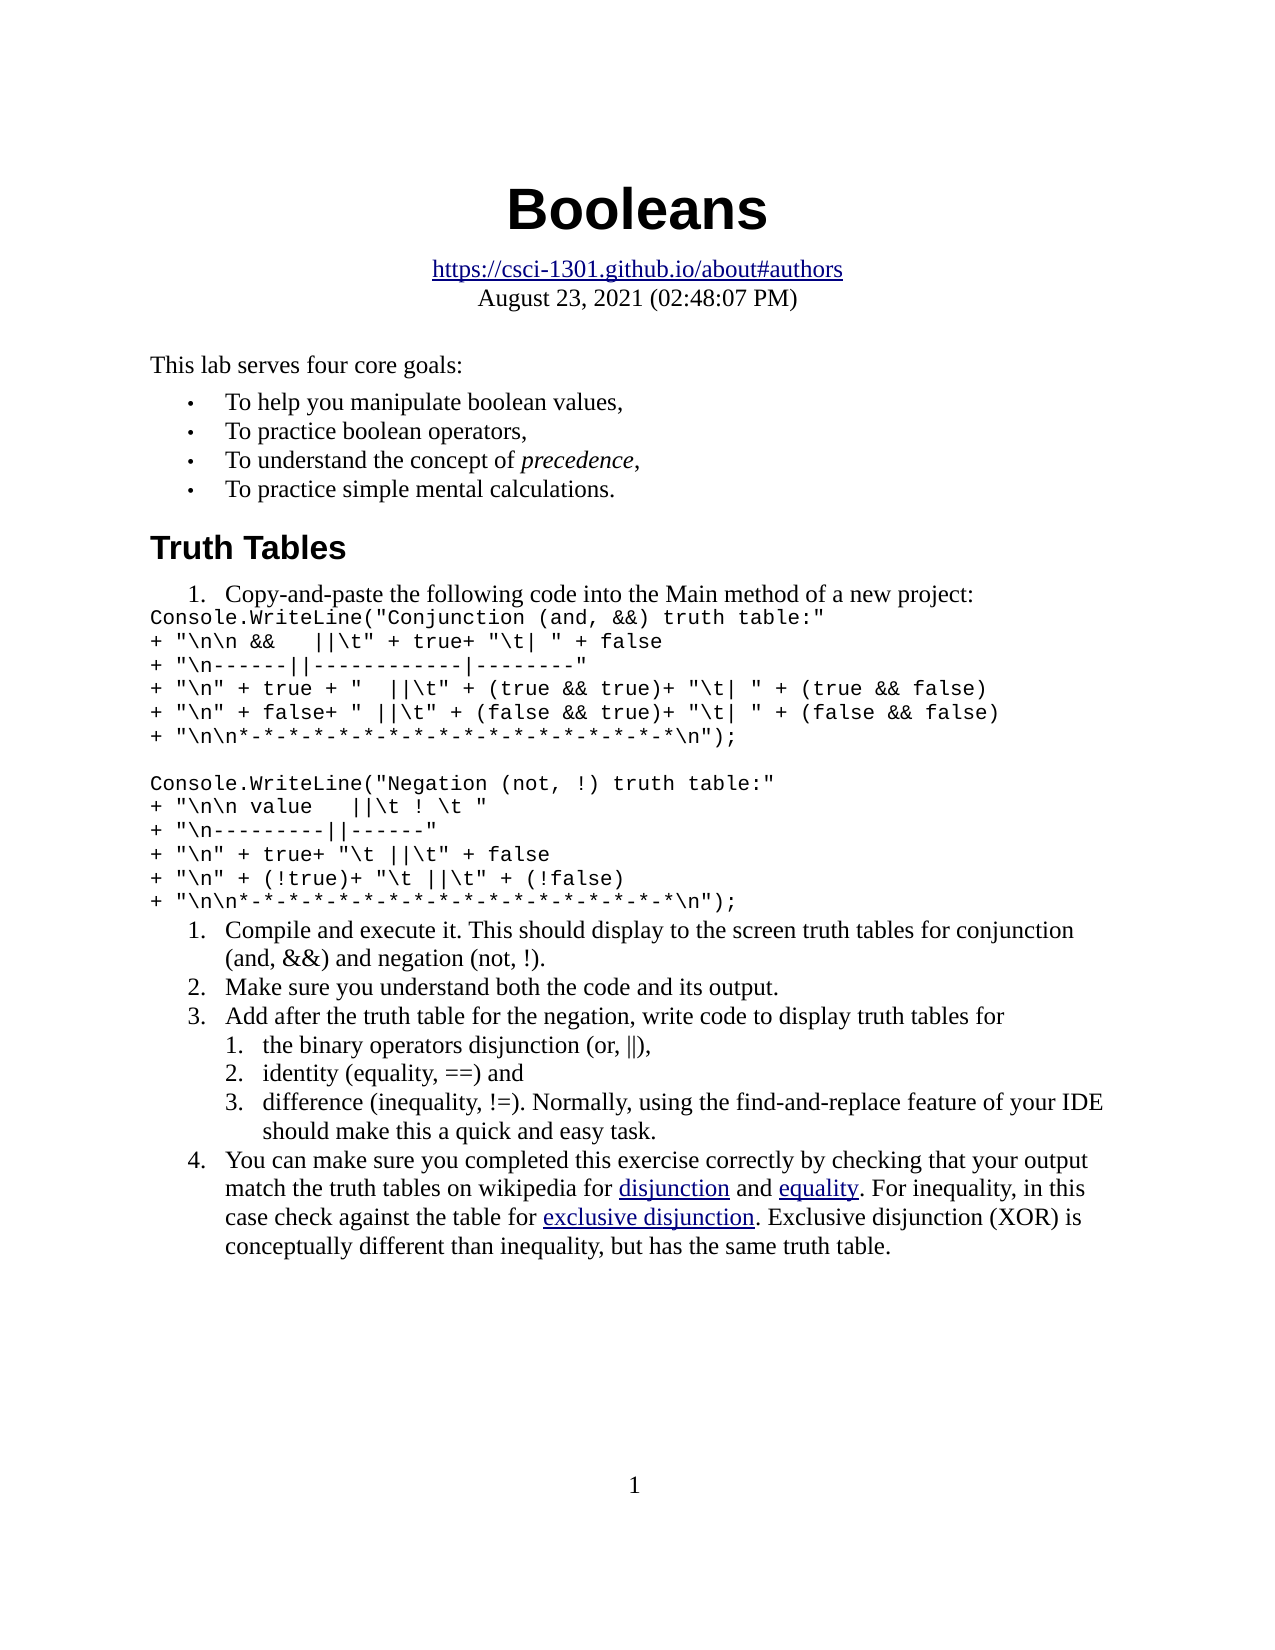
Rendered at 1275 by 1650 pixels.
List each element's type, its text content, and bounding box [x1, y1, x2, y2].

text + "\n\n && ||\t" + true+ "\t| " + false [150, 631, 1125, 655]
list To help you manipulate boolean values, [187, 387, 1125, 416]
list To practice simple mental calculations. [187, 474, 1125, 502]
text + "\n" + true+ "\t ||\t" + false [150, 844, 1125, 867]
text This lab serves four core goals: [150, 350, 1125, 378]
text + "\n" + false+ " ||\t" + (false && true)+ "\t| " + (false && false) [150, 702, 1125, 726]
list To understand the concept of precedence, [187, 445, 1125, 474]
text + "\n\n*-*-*-*-*-*-*-*-*-*-*-*-*-*-*-*-*-*\n"); [150, 726, 1125, 749]
list identity (equality, ==) and [225, 1058, 1125, 1087]
text + "\n\n*-*-*-*-*-*-*-*-*-*-*-*-*-*-*-*-*-*\n"); [150, 891, 1125, 915]
text August 23, 2021 (02:48:07 PM) [150, 283, 1125, 312]
list Copy-and-paste the following code into the Main method of a new project: [187, 579, 1125, 607]
text + "\n" + true + " ||\t" + (true && true)+ "\t| " + (true && false) [150, 678, 1125, 702]
list You can make sure you completed this exercise correctly by checking that your output match the truth tables on wikipedia for disjunction and equality. For inequality, in this case check against the table for exclusive disjunction. Exclusive disjunction (XOR) is conceptually different than inequality, but has the same truth table. [187, 1145, 1125, 1260]
list To practice boolean operators, [187, 416, 1125, 445]
text + "\n---------||------" [150, 820, 1125, 844]
list Compile and execute it. This should display to the screen truth tables for conjunction (and, &&) and negation (not, !). [187, 915, 1125, 972]
list Make sure you understand both the code and its output. [187, 972, 1125, 1001]
title Booleans [150, 175, 1125, 242]
list Add after the truth table for the negation, write code to display truth tables for [187, 1001, 1125, 1030]
list the binary operators disjunction (or, ||), [225, 1030, 1125, 1058]
text + "\n\n value ||\t ! \t " [150, 797, 1125, 820]
text Console.WriteLine("Conjunction (and, &&) truth table:" [150, 607, 1125, 631]
subtitle Truth Tables [150, 527, 1125, 566]
text + "\n------||------------|--------" [150, 655, 1125, 678]
list difference (inequality, !=). Normally, using the find-and-replace feature of your IDE should make this a quick and easy task. [225, 1087, 1125, 1145]
text https://csci-1301.github.io/about#authors [150, 254, 1125, 283]
text Console.WriteLine("Negation (not, !) truth table:" [150, 773, 1125, 797]
text + "\n" + (!true)+ "\t ||\t" + (!false) [150, 867, 1125, 891]
